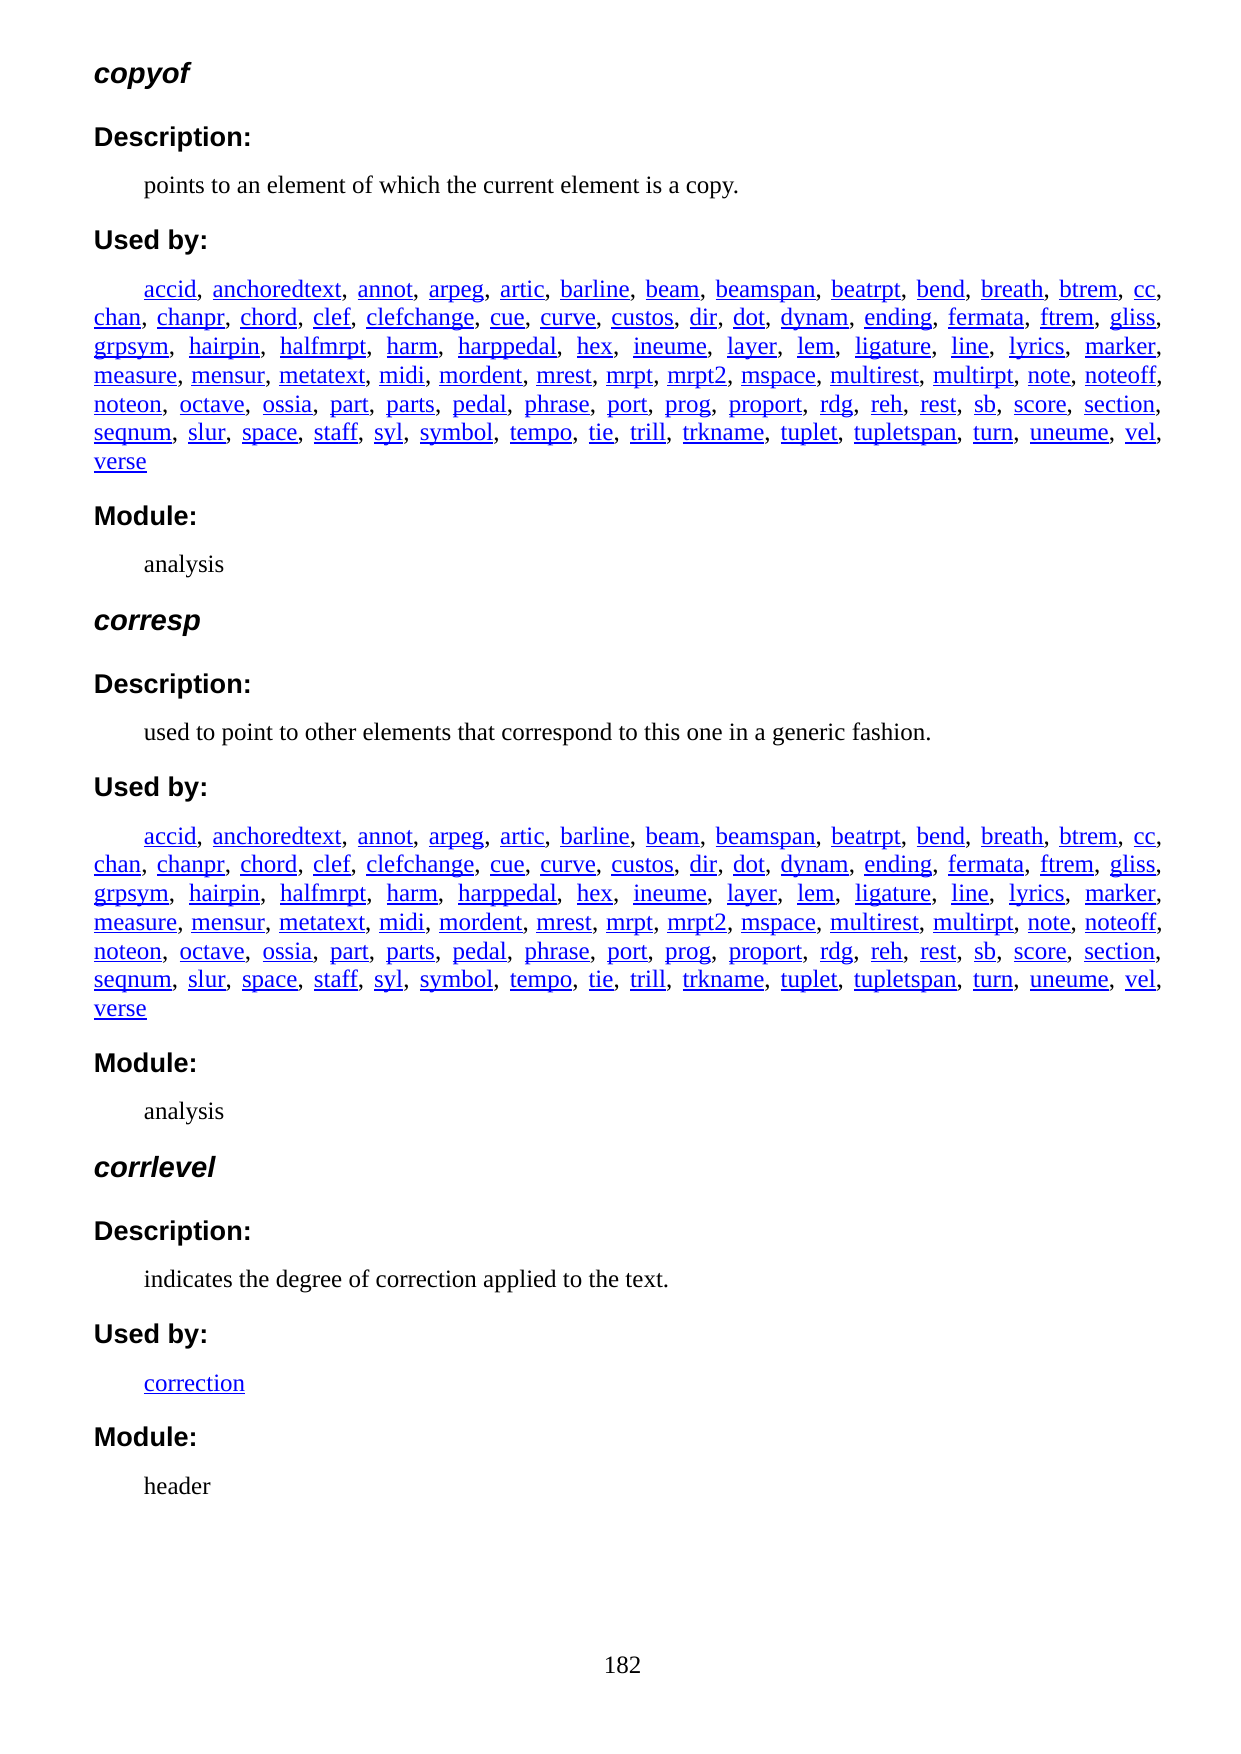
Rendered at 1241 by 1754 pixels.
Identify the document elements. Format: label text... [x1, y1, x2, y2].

text analysis [94, 549, 1162, 578]
text used to point to other elements that correspond to this one in a generic fashion. [94, 717, 1162, 746]
subtitle corrlevel [94, 1150, 1162, 1184]
subtitle Module: [94, 500, 1162, 531]
text accid, anchoredtext, annot, arpeg, artic, barline, beam, beamspan, beatrpt, bend, breath, btrem, cc, chan, chanpr, chord, clef, clefchange, cue, curve, custos, dir, dot, dynam, ending, fermata, ftrem, gliss, grpsym, hairpin, halfmrpt, harm, harppedal, hex, ineume, layer, lem, ligature, line, lyrics, marker, measure, mensur, metatext, midi, mordent, mrest, mrpt, mrpt2, mspace, multirest, multirpt, note, noteoff, noteon, octave, ossia, part, parts, pedal, phrase, port, prog, proport, rdg, reh, rest, sb, score, section, seqnum, slur, space, staff, syl, symbol, tempo, tie, trill, trkname, tuplet, tupletspan, turn, uneume, vel, verse [94, 821, 1162, 1022]
subtitle corresp [94, 603, 1162, 637]
text accid, anchoredtext, annot, arpeg, artic, barline, beam, beamspan, beatrpt, bend, breath, btrem, cc, chan, chanpr, chord, clef, clefchange, cue, curve, custos, dir, dot, dynam, ending, fermata, ftrem, gliss, grpsym, hairpin, halfmrpt, harm, harppedal, hex, ineume, layer, lem, ligature, line, lyrics, marker, measure, mensur, metatext, midi, mordent, mrest, mrpt, mrpt2, mspace, multirest, multirpt, note, noteoff, noteon, octave, ossia, part, parts, pedal, phrase, port, prog, proport, rdg, reh, rest, sb, score, section, seqnum, slur, space, staff, syl, symbol, tempo, tie, trill, trkname, tuplet, tupletspan, turn, uneume, vel, verse [94, 274, 1162, 475]
subtitle Description: [94, 121, 1162, 152]
subtitle Module: [94, 1047, 1162, 1078]
subtitle Used by: [94, 1318, 1162, 1349]
subtitle Used by: [94, 771, 1162, 802]
subtitle Module: [94, 1421, 1162, 1453]
text header [94, 1471, 1162, 1500]
text indicates the degree of correction applied to the text. [94, 1264, 1162, 1293]
text correction [94, 1368, 1162, 1396]
subtitle Used by: [94, 224, 1162, 256]
subtitle copyof [94, 56, 1162, 90]
subtitle Description: [94, 668, 1162, 699]
text analysis [94, 1096, 1162, 1125]
text points to an element of which the current element is a copy. [94, 171, 1162, 199]
subtitle Description: [94, 1215, 1162, 1246]
